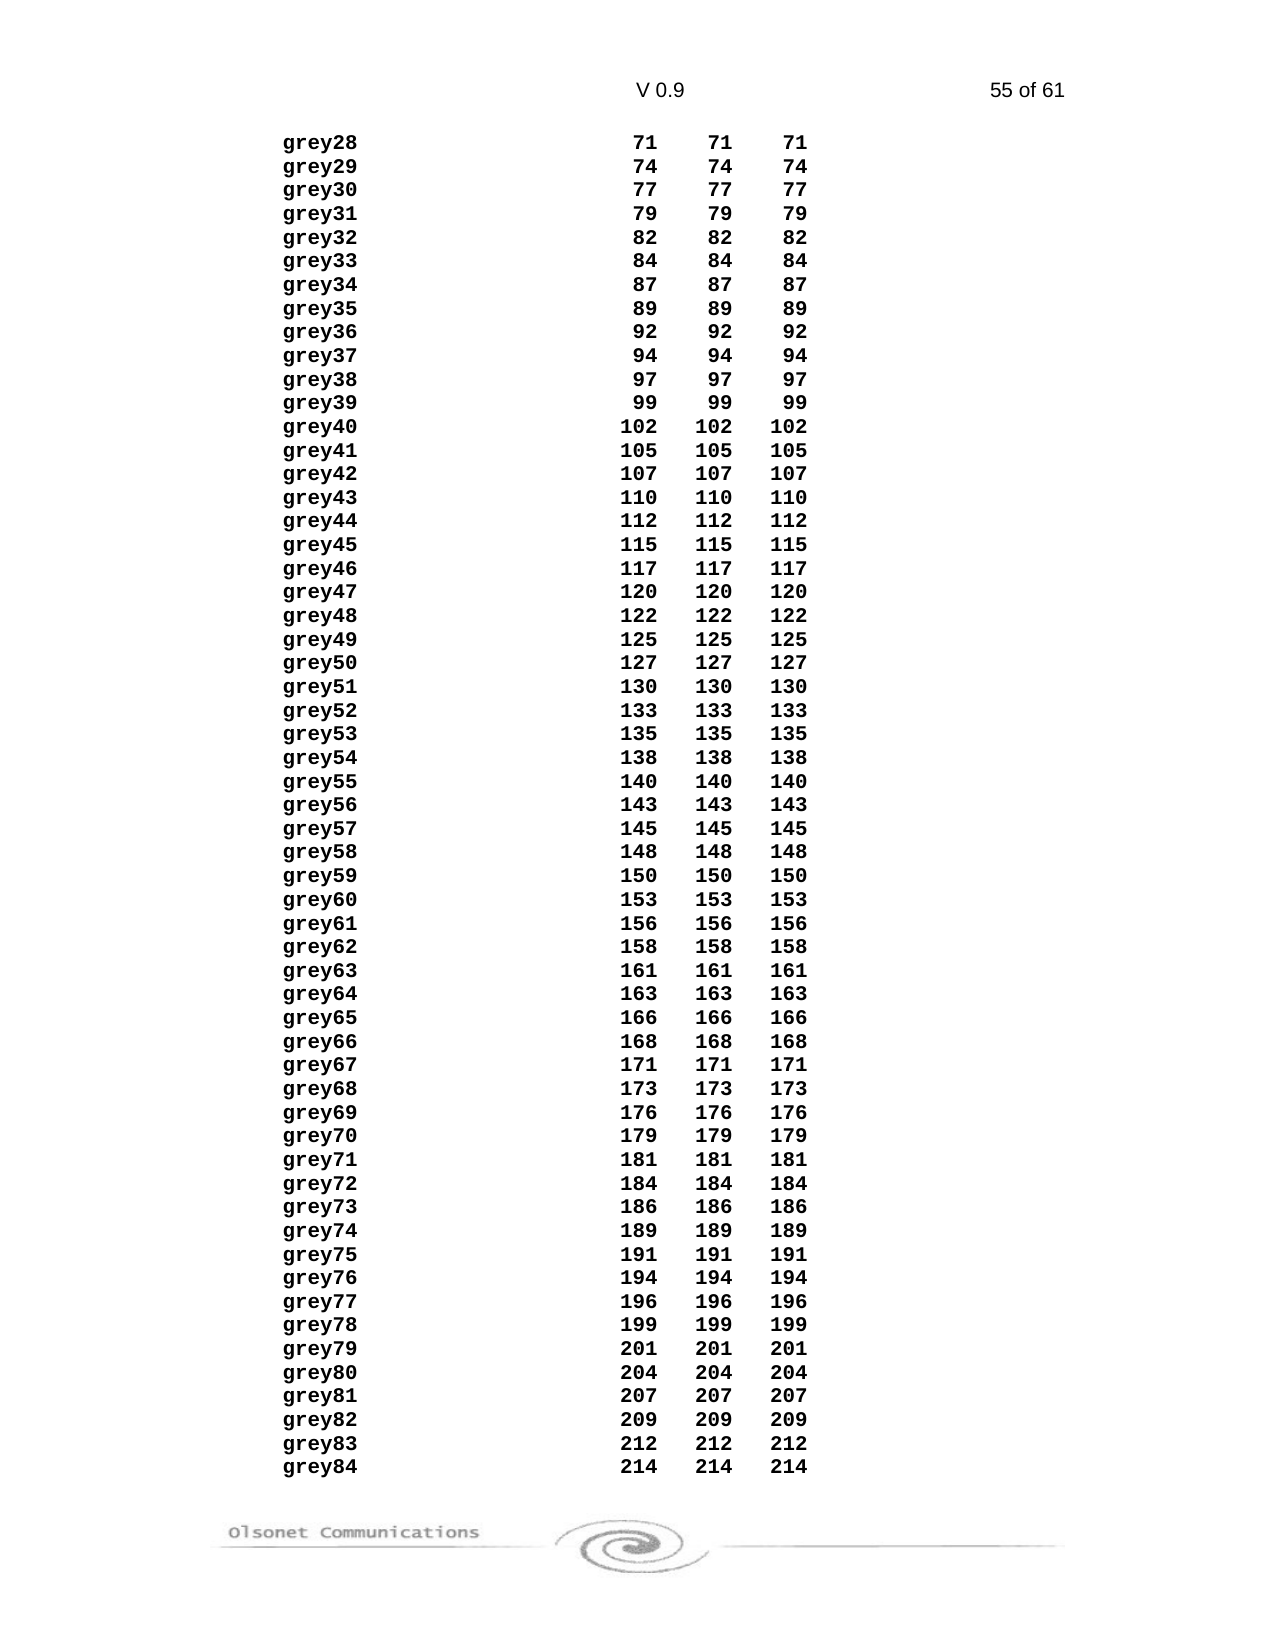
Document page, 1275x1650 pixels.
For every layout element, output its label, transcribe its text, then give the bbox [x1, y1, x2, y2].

text grey31 79 79 79 [282, 203, 1065, 227]
text grey74 189 189 189 [282, 1220, 1065, 1243]
text grey32 82 82 82 [282, 227, 1065, 250]
text grey44 112 112 112 [282, 511, 1065, 534]
text grey49 125 125 125 [282, 629, 1065, 652]
text grey84 214 214 214 [282, 1456, 1065, 1480]
text grey66 168 168 168 [282, 1031, 1065, 1054]
text grey36 92 92 92 [282, 321, 1065, 345]
text grey57 145 145 145 [282, 818, 1065, 842]
text grey42 107 107 107 [282, 463, 1065, 487]
text grey39 99 99 99 [282, 392, 1065, 416]
text grey56 143 143 143 [282, 794, 1065, 818]
text grey34 87 87 87 [282, 274, 1065, 298]
text grey50 127 127 127 [282, 652, 1065, 676]
text grey45 115 115 115 [282, 534, 1065, 558]
text grey55 140 140 140 [282, 771, 1065, 794]
text grey79 201 201 201 [282, 1338, 1065, 1362]
text grey61 156 156 156 [282, 912, 1065, 936]
text grey43 110 110 110 [282, 487, 1065, 511]
text grey33 84 84 84 [282, 250, 1065, 274]
text grey80 204 204 204 [282, 1362, 1065, 1385]
text grey35 89 89 89 [282, 298, 1065, 321]
text grey59 150 150 150 [282, 865, 1065, 889]
text grey75 191 191 191 [282, 1243, 1065, 1267]
text grey48 122 122 122 [282, 605, 1065, 629]
text grey83 212 212 212 [282, 1433, 1065, 1456]
text grey29 74 74 74 [282, 156, 1065, 179]
text grey72 184 184 184 [282, 1173, 1065, 1196]
text grey64 163 163 163 [282, 983, 1065, 1007]
text grey37 94 94 94 [282, 345, 1065, 369]
text grey82 209 209 209 [282, 1409, 1065, 1433]
text grey78 199 199 199 [282, 1314, 1065, 1338]
text grey30 77 77 77 [282, 179, 1065, 203]
text grey69 176 176 176 [282, 1102, 1065, 1125]
text grey46 117 117 117 [282, 558, 1065, 581]
text grey67 171 171 171 [282, 1054, 1065, 1078]
text grey81 207 207 207 [282, 1385, 1065, 1409]
text grey77 196 196 196 [282, 1291, 1065, 1314]
text grey41 105 105 105 [282, 439, 1065, 463]
text grey51 130 130 130 [282, 676, 1065, 700]
text grey63 161 161 161 [282, 960, 1065, 983]
text grey68 173 173 173 [282, 1078, 1065, 1102]
text grey28 71 71 71 [282, 132, 1065, 156]
text grey54 138 138 138 [282, 747, 1065, 771]
text grey62 158 158 158 [282, 936, 1065, 960]
text grey47 120 120 120 [282, 581, 1065, 605]
text grey70 179 179 179 [282, 1125, 1065, 1149]
text grey53 135 135 135 [282, 723, 1065, 747]
text grey73 186 186 186 [282, 1196, 1065, 1220]
text grey65 166 166 166 [282, 1007, 1065, 1031]
text grey38 97 97 97 [282, 369, 1065, 392]
text grey76 194 194 194 [282, 1267, 1065, 1291]
text grey52 133 133 133 [282, 700, 1065, 723]
text grey58 148 148 148 [282, 842, 1065, 865]
picture [210, 1504, 1065, 1596]
text grey71 181 181 181 [282, 1149, 1065, 1173]
text grey60 153 153 153 [282, 889, 1065, 912]
text grey40 102 102 102 [282, 416, 1065, 439]
